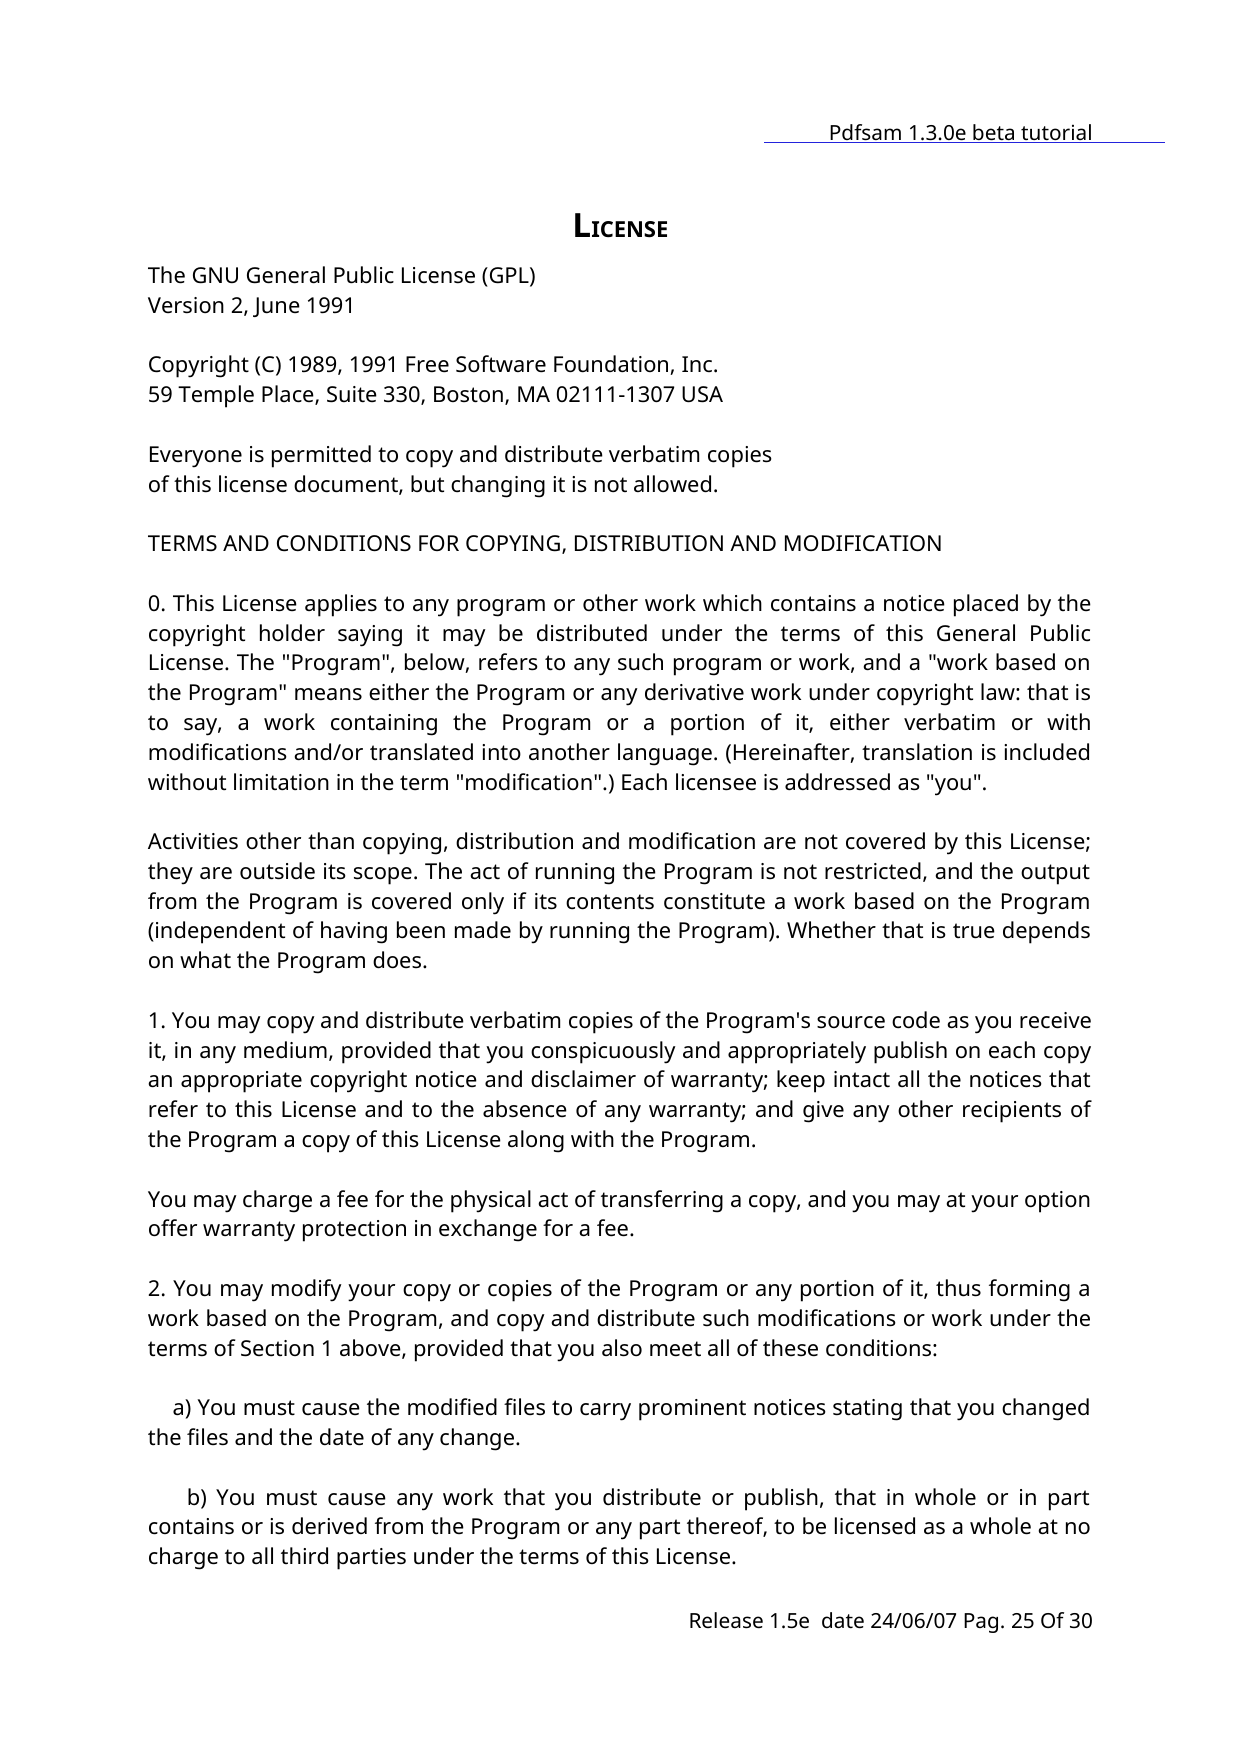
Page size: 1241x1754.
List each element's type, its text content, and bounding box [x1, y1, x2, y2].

text 59 Temple Place, Suite 330, Boston, MA 02111-1307 USA [148, 379, 1093, 409]
text Everyone is permitted to copy and distribute verbatim copies [148, 439, 1093, 468]
text b) You must cause any work that you distribute or publish, that in whole or in part contains or is derived from the Program or any part thereof, to be licensed as a whole at no charge to all third parties under the terms of this License. [148, 1481, 1093, 1571]
text Version 2, June 1991 [148, 290, 1093, 319]
text Copyright (C) 1989, 1991 Free Software Foundation, Inc. [148, 349, 1093, 379]
text TERMS AND CONDITIONS FOR COPYING, DISTRIBUTION AND MODIFICATION [148, 528, 1093, 558]
text Activities other than copying, distribution and modification are not covered by this License; they are outside its scope. The act of running the Program is not restricted, and the output from the Program is covered only if its contents constitute a work based on the Program (independent of having been made by running the Program). Whether that is true depends on what the Program does. [148, 826, 1093, 975]
text The GNU General Public License (GPL) [148, 260, 1093, 290]
text 2. You may modify your copy or copies of the Program or any portion of it, thus forming a work based on the Program, and copy and distribute such modifications or work under the terms of Section 1 above, provided that you also meet all of these conditions: [148, 1273, 1093, 1362]
text a) You must cause the modified files to carry prominent notices stating that you changed the files and the date of any change. [148, 1392, 1093, 1452]
text of this license document, but changing it is not allowed. [148, 468, 1093, 498]
text 1. You may copy and distribute verbatim copies of the Program's source code as you receive it, in any medium, provided that you conspicuously and appropriately publish on each copy an appropriate copyright notice and disclaimer of warranty; keep intact all the notices that refer to this License and to the absence of any warranty; and give any other recipients of the Program a copy of this License along with the Program. [148, 1005, 1093, 1154]
text You may charge a fee for the physical act of transferring a copy, and you may at your option offer warranty protection in exchange for a fee. [148, 1183, 1093, 1243]
text 0. This License applies to any program or other work which contains a notice placed by the copyright holder saying it may be distributed under the terms of this General Public License. The "Program", below, refers to any such program or work, and a "work based on the Program" means either the Program or any derivative work under copyright law: that is to say, a work containing the Program or a portion of it, either verbatim or with modifications and/or translated into another language. (Hereinafter, translation is included without limitation in the term "modification".) Each licensee is addressed as "you". [148, 588, 1093, 796]
text License [148, 202, 1093, 247]
